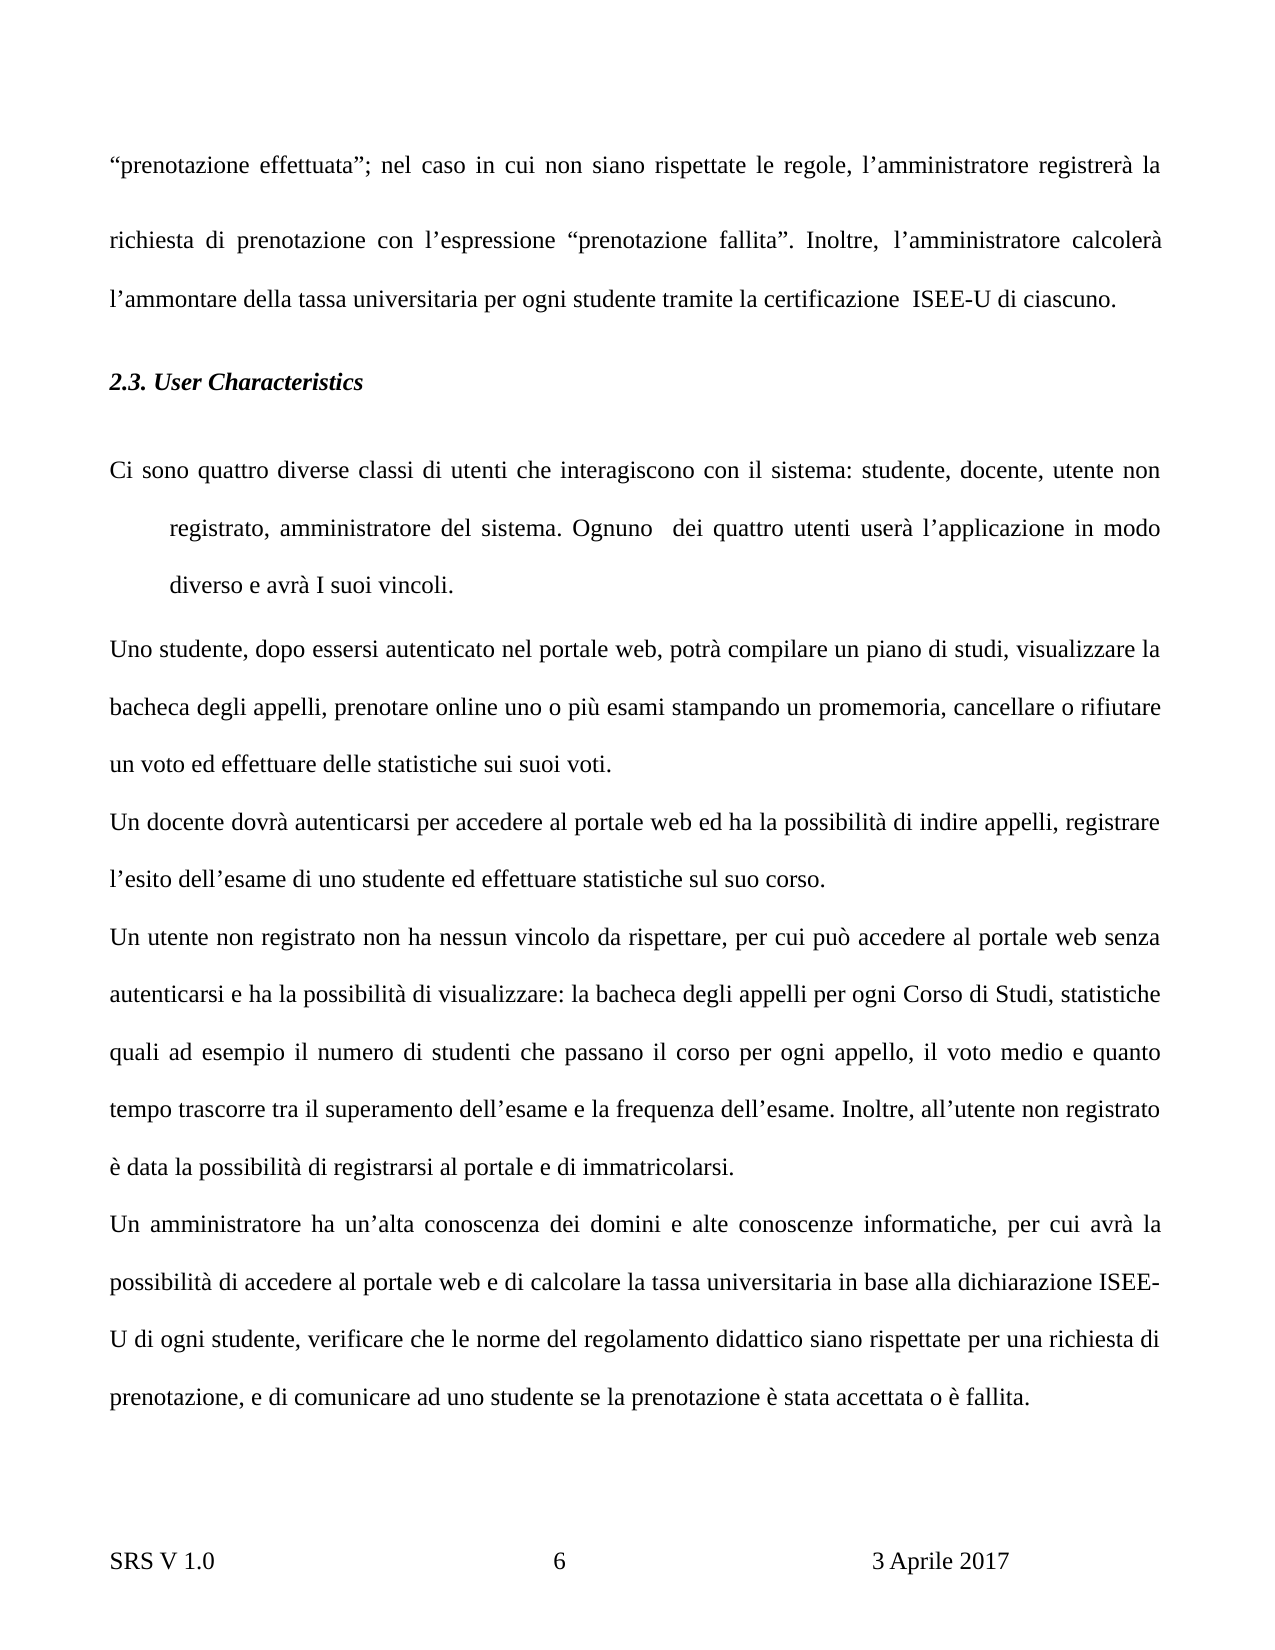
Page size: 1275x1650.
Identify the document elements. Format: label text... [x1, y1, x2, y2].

text Un utente non registrato non ha nessun vincolo da rispettare, per cui può accedere al portale web senza autenticarsi e ha la possibilità di visualizzare: la bacheca degli appelli per ogni Corso di Studi, statistiche quali ad esempio il numero di studenti che passano il corso per ogni appello, il voto medio e quanto tempo trascorre tra il superamento dell’esame e la frequenza dell’esame. Inoltre, all’utente non registrato è data la possibilità di registrarsi al portale e di immatricolarsi. [109, 922, 1162, 1180]
subtitle Ci sono quattro diverse classi di utenti che interagiscono con il sistema: studente, docente, utente non registrato, amministratore del sistema. Ognuno dei quattro utenti userà l’applicazione in modo diverso e avrà I suoi vincoli. [109, 455, 1162, 599]
subtitle 2.3. User Characteristics [109, 367, 1162, 395]
text Uno studente, dopo essersi autenticato nel portale web, potrà compilare un piano di studi, visualizzare la bacheca degli appelli, prenotare online uno o più esami stampando un promemoria, cancellare o rifiutare un voto ed effettuare delle statistiche sui suoi voti. [109, 634, 1162, 778]
text Un docente dovrà autenticarsi per accedere al portale web ed ha la possibilità di indire appelli, registrare l’esito dell’esame di uno studente ed effettuare statistiche sul suo corso. [109, 807, 1162, 893]
text Un amministratore ha un’alta conoscenza dei domini e alte conoscenze informatiche, per cui avrà la possibilità di accedere al portale web e di calcolare la tassa universitaria in base alla dichiarazione ISEE-U di ogni studente, verificare che le norme del regolamento didattico siano rispettate per una richiesta di prenotazione, e di comunicare ad uno studente se la prenotazione è stata accettata o è fallita. [109, 1209, 1162, 1410]
text “prenotazione effettuata”; nel caso in cui non siano rispettate le regole, l’amministratore registrerà la richiesta di prenotazione con l’espressione “prenotazione fallita”. Inoltre, l’amministratore calcolerà l’ammontare della tassa universitaria per ogni studente tramite la certificazione ISEE-U di ciascuno. [109, 150, 1162, 313]
